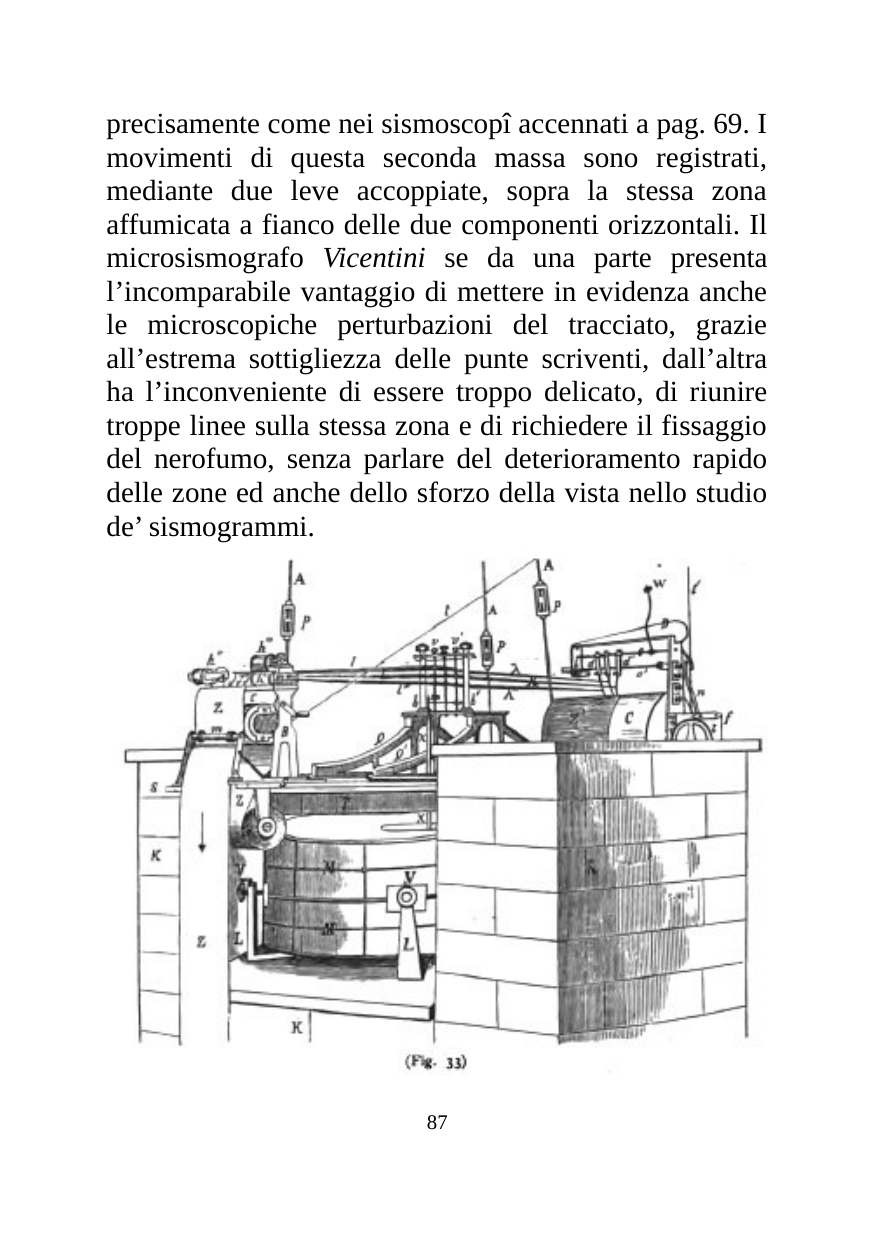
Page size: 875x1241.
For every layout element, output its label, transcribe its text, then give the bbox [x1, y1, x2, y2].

text precisamente come nei sismoscopî accennati a pag. 69. I movimenti di questa seconda massa sono registrati, mediante due leve accoppiate, sopra la stessa zona affumicata a fianco delle due componenti orizzontali. Il microsismografo Vicentini se da una parte presenta l’incomparabile vantaggio di mettere in evidenza anche le microscopiche perturbazioni del tracciato, grazie all’estrema sottigliezza delle punte scriventi, dall’altra ha l’inconveniente di essere troppo delicato, di riunire troppe linee sulla stessa zona e di richiedere il fissaggio del nerofumo, senza parlare del deterioramento rapido delle zone ed anche dello sforzo della vista nello studio de’ sismogrammi. [106, 106, 768, 542]
picture [106, 546, 768, 1081]
